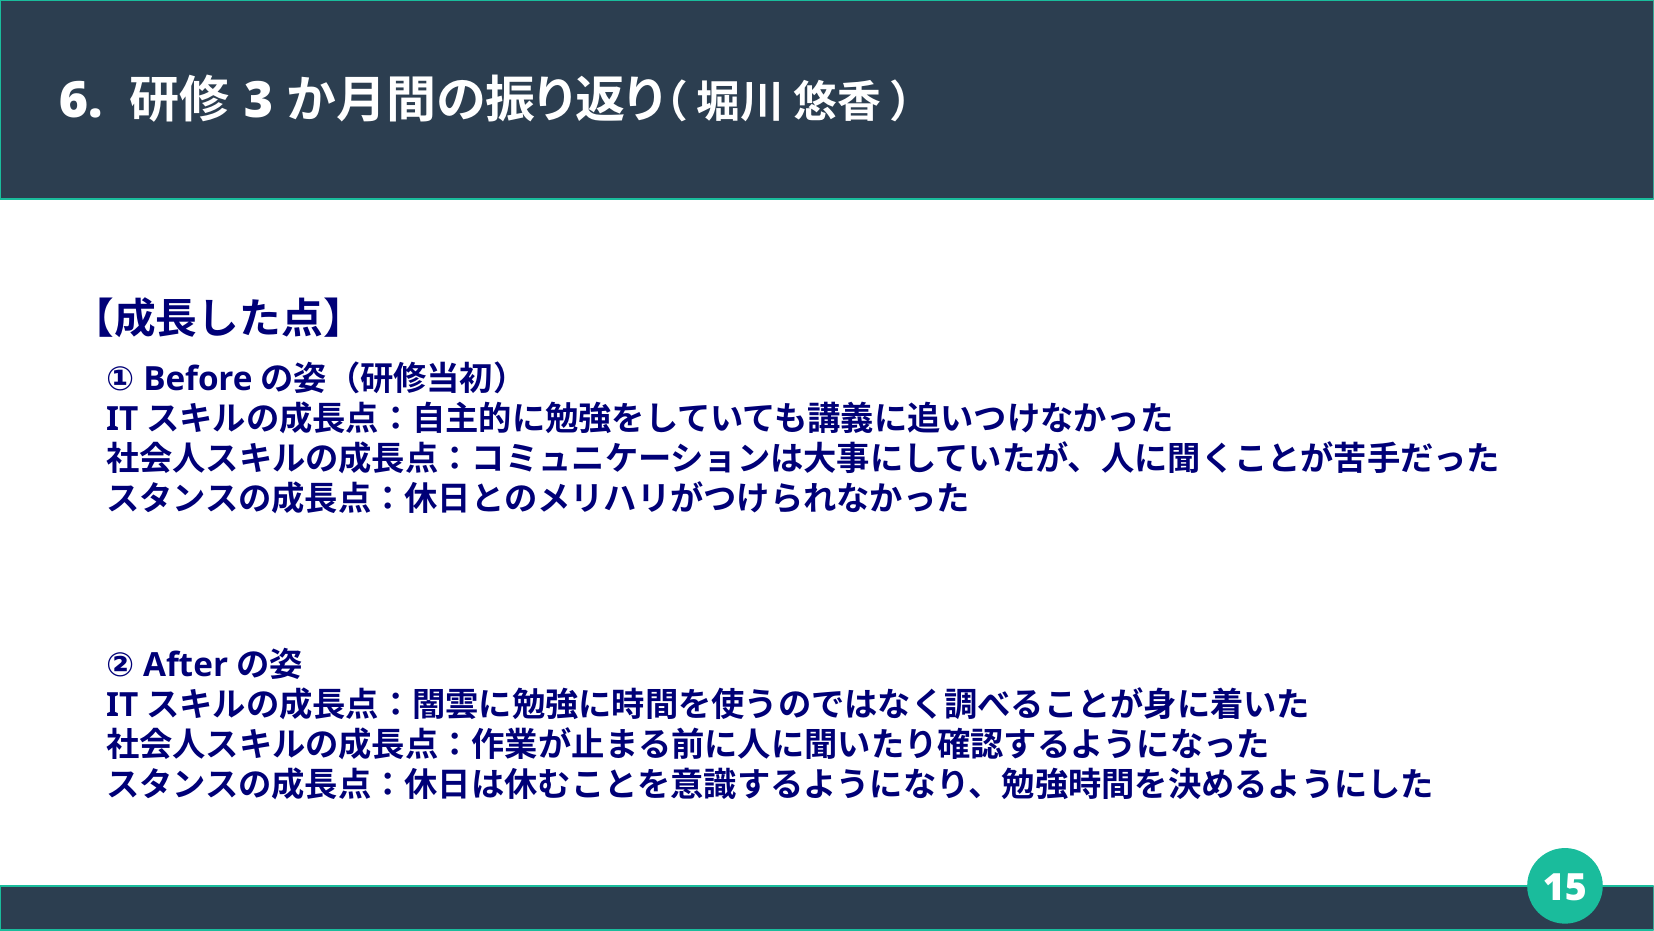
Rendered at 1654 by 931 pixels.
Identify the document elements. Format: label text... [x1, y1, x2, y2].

text_box ② Afterの姿 ITスキルの成長点：闇雲に勉強に時間を使うのではなく調べることが身に着いた 社会人スキルの成長点：作業が止まる前に人に聞いたり確認するようになった スタンスの成長点：休日は休むことを意識するようになり、勉強時間を決めるようにした [88, 634, 1565, 813]
text_box ① Beforeの姿（研修当初） ITスキルの成長点：自主的に勉強をしていても講義に追いつけなかった 社会人スキルの成長点：コミュニケーションは大事にしていたが、人に聞くことが苦手だった スタンスの成長点：休日とのメリハリがつけられなかった [88, 348, 1565, 606]
title 6. 研修3か月間の振り返り（ 堀川 悠香 ） [59, 37, 1595, 156]
text_box 【成長した点】 [57, 271, 1535, 357]
